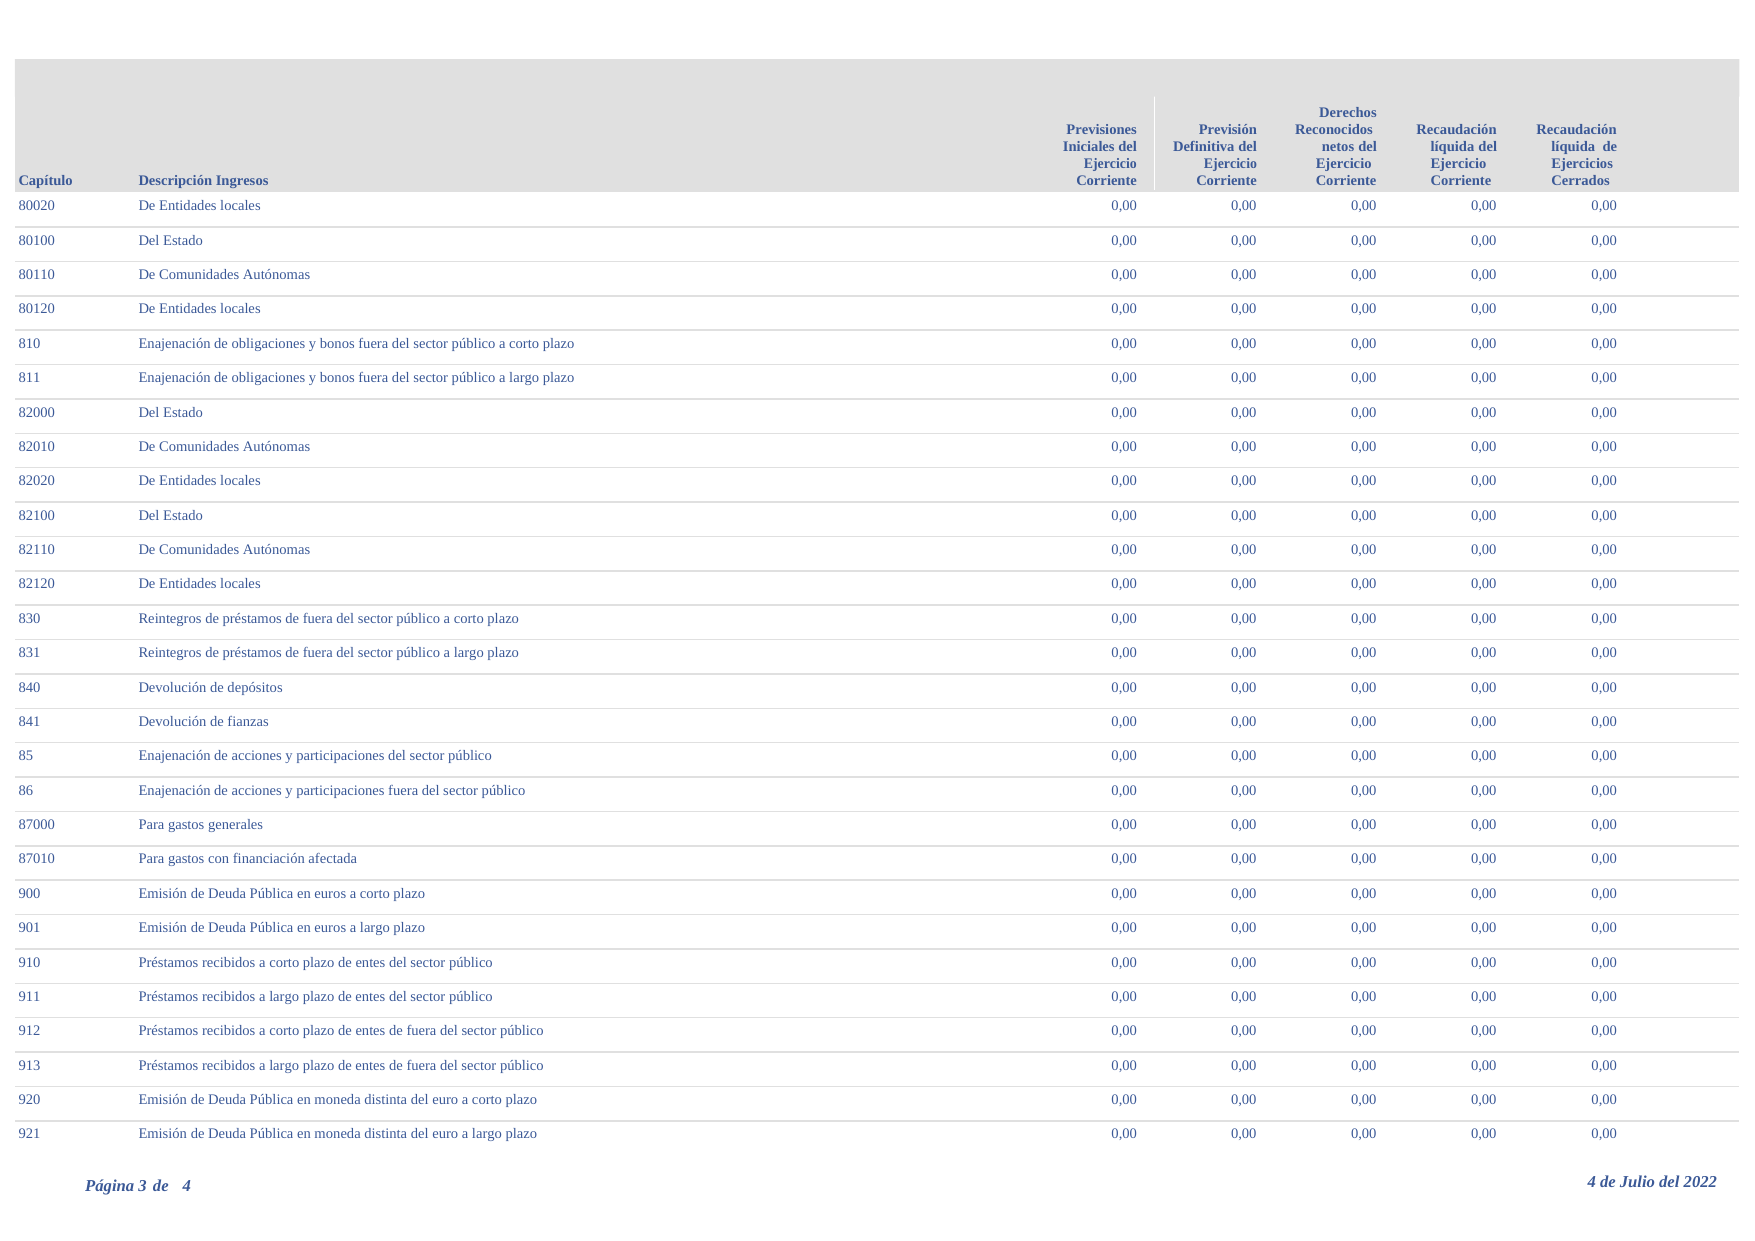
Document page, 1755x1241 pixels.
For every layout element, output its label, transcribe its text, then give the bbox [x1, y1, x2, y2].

table_cell 0,00 [818, 847, 1154, 879]
table_cell 0,00 [1276, 331, 1396, 364]
table_cell 0,00 [818, 1122, 1154, 1151]
table_cell 0,00 [1276, 675, 1396, 707]
table_cell 0,00 [818, 537, 1154, 570]
table_cell 0,00 [1516, 1053, 1739, 1086]
table_cell 0,00 [818, 812, 1154, 845]
table_cell 0,00 [1396, 192, 1516, 226]
table_cell 0,00 [818, 365, 1154, 398]
table_cell 913 [15, 1053, 105, 1086]
table_cell 0,00 [1516, 915, 1739, 948]
table_cell 0,00 [1155, 881, 1276, 914]
table_cell 0,00 [1396, 984, 1516, 1017]
table_header Recaudación líquida del Ejercicio Corriente [1396, 97, 1516, 190]
table_cell De Entidades locales [105, 468, 818, 501]
table_cell 0,00 [818, 192, 1154, 226]
table_cell 0,00 [1396, 228, 1516, 261]
table_cell 87000 [15, 812, 105, 845]
table_cell 0,00 [1516, 1018, 1739, 1051]
table_cell De Comunidades Autónomas [105, 262, 818, 295]
table_cell 0,00 [1155, 572, 1276, 604]
table_cell 0,00 [1276, 1053, 1396, 1086]
table_cell 840 [15, 675, 105, 707]
table_cell 0,00 [1276, 709, 1396, 742]
table_cell 831 [15, 640, 105, 673]
table_cell 0,00 [1396, 709, 1516, 742]
table_cell 0,00 [818, 434, 1154, 467]
table_header Capítulo [15, 97, 105, 190]
table_cell 0,00 [1155, 1053, 1276, 1086]
table_cell 0,00 [818, 1053, 1154, 1086]
table_cell 80100 [15, 228, 105, 261]
table_cell 0,00 [1396, 537, 1516, 570]
table_cell 0,00 [1155, 640, 1276, 673]
table_cell 0,00 [1276, 468, 1396, 501]
table_cell 82110 [15, 537, 105, 570]
table_cell Devolución de depósitos [105, 675, 818, 707]
table_cell 80120 [15, 297, 105, 329]
table_cell 0,00 [818, 262, 1154, 295]
table_cell 0,00 [1155, 228, 1276, 261]
table_cell 0,00 [1155, 1087, 1276, 1120]
table_cell 0,00 [1396, 1087, 1516, 1120]
table_cell 0,00 [1396, 847, 1516, 879]
table_cell 0,00 [1276, 915, 1396, 948]
table_cell Emisión de Deuda Pública en moneda distinta del euro a largo plazo [105, 1122, 818, 1151]
table_cell 0,00 [1276, 228, 1396, 261]
table_cell 0,00 [1396, 262, 1516, 295]
table_cell Enajenación de obligaciones y bonos fuera del sector público a largo plazo [105, 365, 818, 398]
table_cell 0,00 [1516, 1087, 1739, 1120]
table_cell 0,00 [1276, 400, 1396, 432]
table_cell 0,00 [1276, 640, 1396, 673]
table_cell 0,00 [1155, 400, 1276, 432]
table_cell 0,00 [818, 881, 1154, 914]
table_cell 0,00 [1516, 468, 1739, 501]
table_cell 0,00 [1516, 1122, 1739, 1151]
table_cell De Entidades locales [105, 192, 818, 226]
table_cell Para gastos generales [105, 812, 818, 845]
table_cell 0,00 [1276, 743, 1396, 776]
table_cell 0,00 [1396, 1122, 1516, 1151]
table_cell 0,00 [1276, 881, 1396, 914]
table_cell 910 [15, 950, 105, 982]
table_cell 900 [15, 881, 105, 914]
table_header Descripción Ingresos [105, 97, 818, 190]
table_cell 0,00 [1155, 778, 1276, 811]
table_cell 0,00 [1396, 1018, 1516, 1051]
table_cell 0,00 [1155, 331, 1276, 364]
table_cell Préstamos recibidos a corto plazo de entes de fuera del sector público [105, 1018, 818, 1051]
table_cell Del Estado [105, 503, 818, 536]
table_cell 0,00 [1516, 950, 1739, 982]
table_cell 0,00 [1516, 434, 1739, 467]
table_cell 0,00 [818, 743, 1154, 776]
table_cell 0,00 [1276, 984, 1396, 1017]
table_cell 0,00 [1396, 812, 1516, 845]
table_cell 0,00 [1516, 847, 1739, 879]
table_cell 0,00 [1276, 812, 1396, 845]
table_cell 0,00 [1276, 262, 1396, 295]
table_cell 0,00 [1516, 365, 1739, 398]
table_cell 0,00 [1516, 331, 1739, 364]
table_cell 82010 [15, 434, 105, 467]
table_cell 920 [15, 1087, 105, 1120]
table_cell 0,00 [1155, 743, 1276, 776]
table_cell 0,00 [818, 915, 1154, 948]
table_cell 0,00 [1276, 297, 1396, 329]
table_cell 0,00 [1155, 1122, 1276, 1151]
table_cell 0,00 [1396, 743, 1516, 776]
table_cell 0,00 [1516, 606, 1739, 639]
table_cell 810 [15, 331, 105, 364]
table_cell 0,00 [1516, 297, 1739, 329]
table_cell 841 [15, 709, 105, 742]
table_cell 0,00 [1276, 572, 1396, 604]
table_cell 0,00 [818, 950, 1154, 982]
table_cell Emisión de Deuda Pública en moneda distinta del euro a corto plazo [105, 1087, 818, 1120]
table_cell 0,00 [1155, 950, 1276, 982]
table_cell 0,00 [818, 572, 1154, 604]
table_cell 0,00 [1396, 572, 1516, 604]
table_cell 0,00 [1396, 950, 1516, 982]
table_cell 0,00 [1396, 297, 1516, 329]
table_cell 80020 [15, 192, 105, 226]
table_cell 0,00 [1276, 1018, 1396, 1051]
table_cell 0,00 [1396, 778, 1516, 811]
table_cell 85 [15, 743, 105, 776]
table_cell Enajenación de acciones y participaciones fuera del sector público [105, 778, 818, 811]
table_cell 0,00 [818, 606, 1154, 639]
table_cell 0,00 [1396, 468, 1516, 501]
table_cell 0,00 [1155, 915, 1276, 948]
table_cell 0,00 [1276, 434, 1396, 467]
table_cell 0,00 [818, 778, 1154, 811]
table_cell 87010 [15, 847, 105, 879]
table_cell 0,00 [1516, 262, 1739, 295]
table_cell 912 [15, 1018, 105, 1051]
table_cell Reintegros de préstamos de fuera del sector público a corto plazo [105, 606, 818, 639]
table_cell 0,00 [1516, 778, 1739, 811]
table_cell Préstamos recibidos a largo plazo de entes del sector público [105, 984, 818, 1017]
table_cell 0,00 [1516, 537, 1739, 570]
table_header Derechos Reconocidos netos del Ejercicio Corriente [1276, 97, 1396, 190]
table_cell 0,00 [1155, 675, 1276, 707]
table_cell 0,00 [1155, 365, 1276, 398]
table_cell 0,00 [1276, 778, 1396, 811]
table_cell Emisión de Deuda Pública en euros a corto plazo [105, 881, 818, 914]
table_cell 0,00 [1276, 192, 1396, 226]
table_cell Enajenación de obligaciones y bonos fuera del sector público a corto plazo [105, 331, 818, 364]
table_cell 0,00 [818, 675, 1154, 707]
table_cell 82100 [15, 503, 105, 536]
table_cell 0,00 [1155, 537, 1276, 570]
table_cell Para gastos con financiación afectada [105, 847, 818, 879]
table_header Recaudación líquida de Ejercicios Cerrados [1516, 97, 1739, 190]
table_cell 0,00 [1396, 915, 1516, 948]
table_cell 0,00 [1516, 228, 1739, 261]
table_cell 0,00 [818, 297, 1154, 329]
table_cell 0,00 [1155, 984, 1276, 1017]
table_cell 0,00 [1516, 881, 1739, 914]
table_cell 0,00 [1516, 192, 1739, 226]
table_cell 0,00 [1516, 400, 1739, 432]
table_cell De Entidades locales [105, 572, 818, 604]
table_cell 0,00 [818, 400, 1154, 432]
table_cell 0,00 [1516, 709, 1739, 742]
table_cell 0,00 [1155, 192, 1276, 226]
table_cell 0,00 [1396, 1053, 1516, 1086]
table_cell 0,00 [818, 331, 1154, 364]
table_cell Enajenación de acciones y participaciones del sector público [105, 743, 818, 776]
table_cell 0,00 [1276, 1087, 1396, 1120]
table_cell 0,00 [1516, 812, 1739, 845]
table_cell 0,00 [818, 468, 1154, 501]
table_cell 82120 [15, 572, 105, 604]
table_cell 0,00 [1276, 537, 1396, 570]
table_cell 82020 [15, 468, 105, 501]
table_cell 0,00 [1396, 640, 1516, 673]
table_cell 0,00 [818, 1018, 1154, 1051]
table_cell 0,00 [1155, 297, 1276, 329]
table_cell 0,00 [1155, 434, 1276, 467]
table_cell De Comunidades Autónomas [105, 537, 818, 570]
table_cell De Entidades locales [105, 297, 818, 329]
table_header Previsiones Iniciales del Ejercicio Corriente [818, 97, 1154, 190]
table_cell 811 [15, 365, 105, 398]
table_cell 0,00 [1155, 812, 1276, 845]
table_cell 0,00 [1155, 503, 1276, 536]
table_cell 0,00 [1396, 675, 1516, 707]
table_cell 0,00 [1516, 640, 1739, 673]
table_cell 0,00 [1155, 1018, 1276, 1051]
table_cell 0,00 [1516, 675, 1739, 707]
table_cell 0,00 [818, 640, 1154, 673]
table_cell 82000 [15, 400, 105, 432]
table_cell 0,00 [1155, 468, 1276, 501]
table_cell 911 [15, 984, 105, 1017]
table_cell 0,00 [1155, 847, 1276, 879]
table_cell Del Estado [105, 400, 818, 432]
table_cell 0,00 [1155, 606, 1276, 639]
table_cell 0,00 [1516, 572, 1739, 604]
table_cell 0,00 [1155, 262, 1276, 295]
table_cell 901 [15, 915, 105, 948]
table_cell 921 [15, 1122, 105, 1151]
table_header Previsión Definitiva del Ejercicio Corriente [1155, 97, 1276, 190]
table_cell Préstamos recibidos a largo plazo de entes de fuera del sector público [105, 1053, 818, 1086]
table_cell 0,00 [1396, 365, 1516, 398]
table_cell 0,00 [1396, 434, 1516, 467]
table_cell 0,00 [1276, 365, 1396, 398]
table_cell 0,00 [818, 984, 1154, 1017]
table_cell 0,00 [818, 503, 1154, 536]
table_cell Préstamos recibidos a corto plazo de entes del sector público [105, 950, 818, 982]
table_cell Del Estado [105, 228, 818, 261]
table_cell 830 [15, 606, 105, 639]
table_cell 0,00 [1396, 331, 1516, 364]
table_cell 0,00 [1396, 606, 1516, 639]
table_cell 0,00 [1396, 881, 1516, 914]
table_cell 86 [15, 778, 105, 811]
table_cell 0,00 [1276, 606, 1396, 639]
table_cell De Comunidades Autónomas [105, 434, 818, 467]
table_cell 80110 [15, 262, 105, 295]
table_cell 0,00 [1516, 743, 1739, 776]
table_cell 0,00 [1516, 503, 1739, 536]
table_cell Devolución de fianzas [105, 709, 818, 742]
table_cell 0,00 [1276, 1122, 1396, 1151]
table_cell 0,00 [1276, 950, 1396, 982]
table_cell 0,00 [1396, 503, 1516, 536]
table_cell 0,00 [818, 228, 1154, 261]
table_cell 0,00 [818, 709, 1154, 742]
table_cell 0,00 [1155, 709, 1276, 742]
table_cell Reintegros de préstamos de fuera del sector público a largo plazo [105, 640, 818, 673]
table_cell 0,00 [1516, 984, 1739, 1017]
table_cell 0,00 [1276, 847, 1396, 879]
table_cell 0,00 [818, 1087, 1154, 1120]
table_cell 0,00 [1396, 400, 1516, 432]
table_cell 0,00 [1276, 503, 1396, 536]
table_cell Emisión de Deuda Pública en euros a largo plazo [105, 915, 818, 948]
